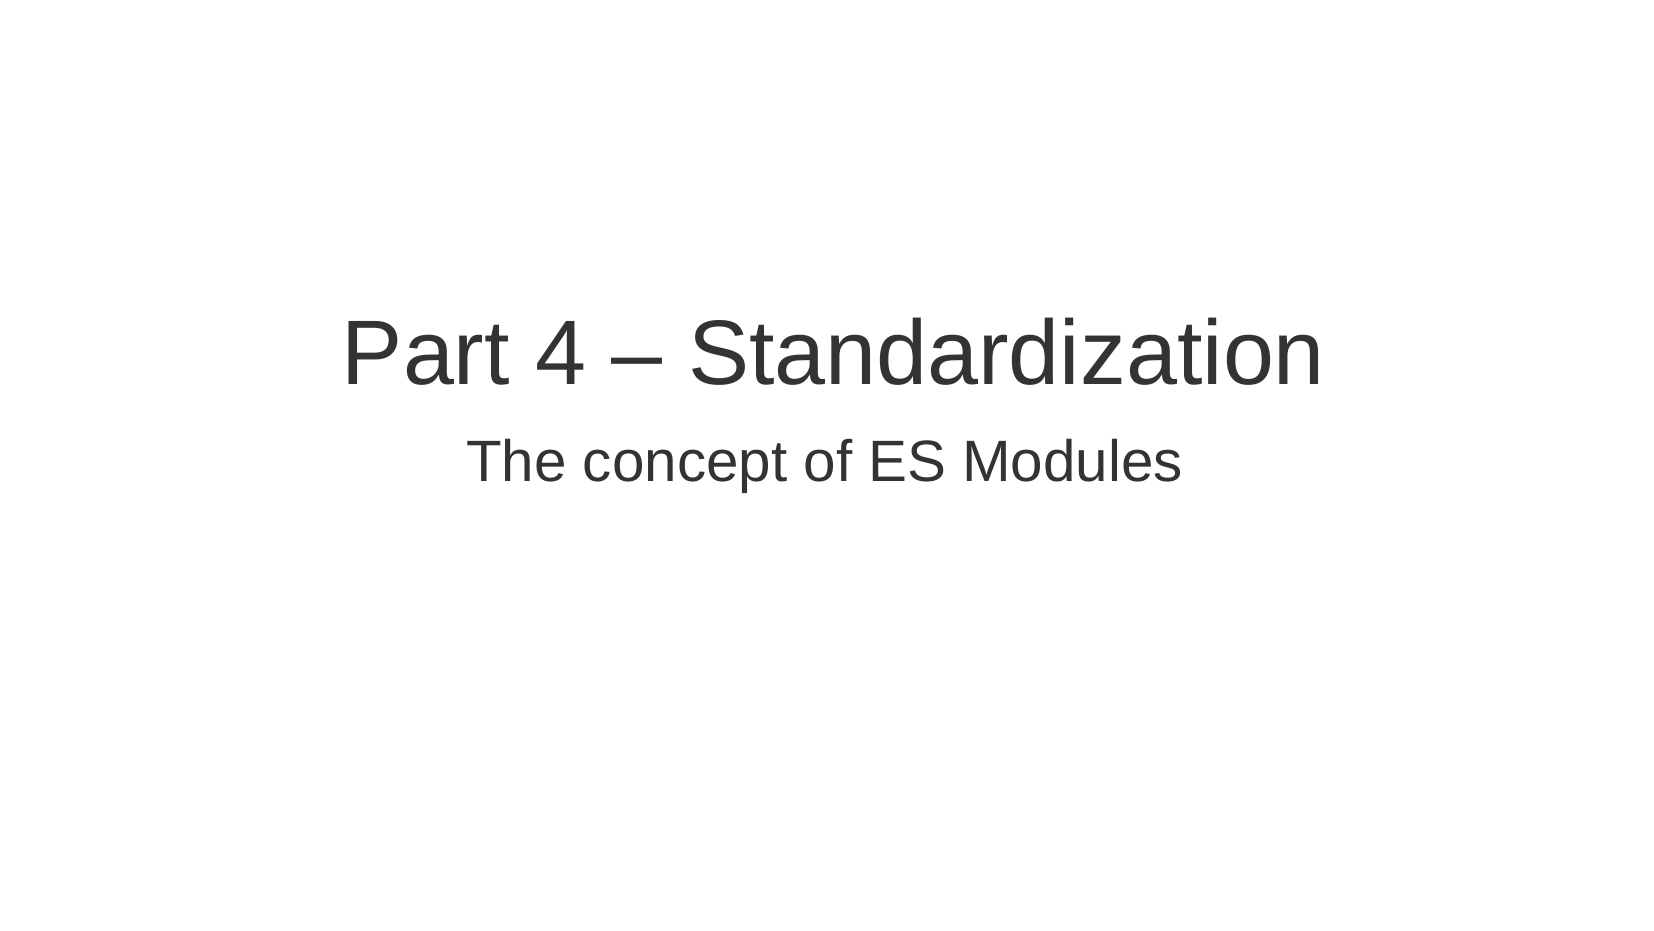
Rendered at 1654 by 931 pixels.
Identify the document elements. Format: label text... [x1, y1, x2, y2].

subtitle The concept of ES Modules [60, 379, 1591, 537]
title Part 4 – Standardization [90, 270, 1579, 379]
